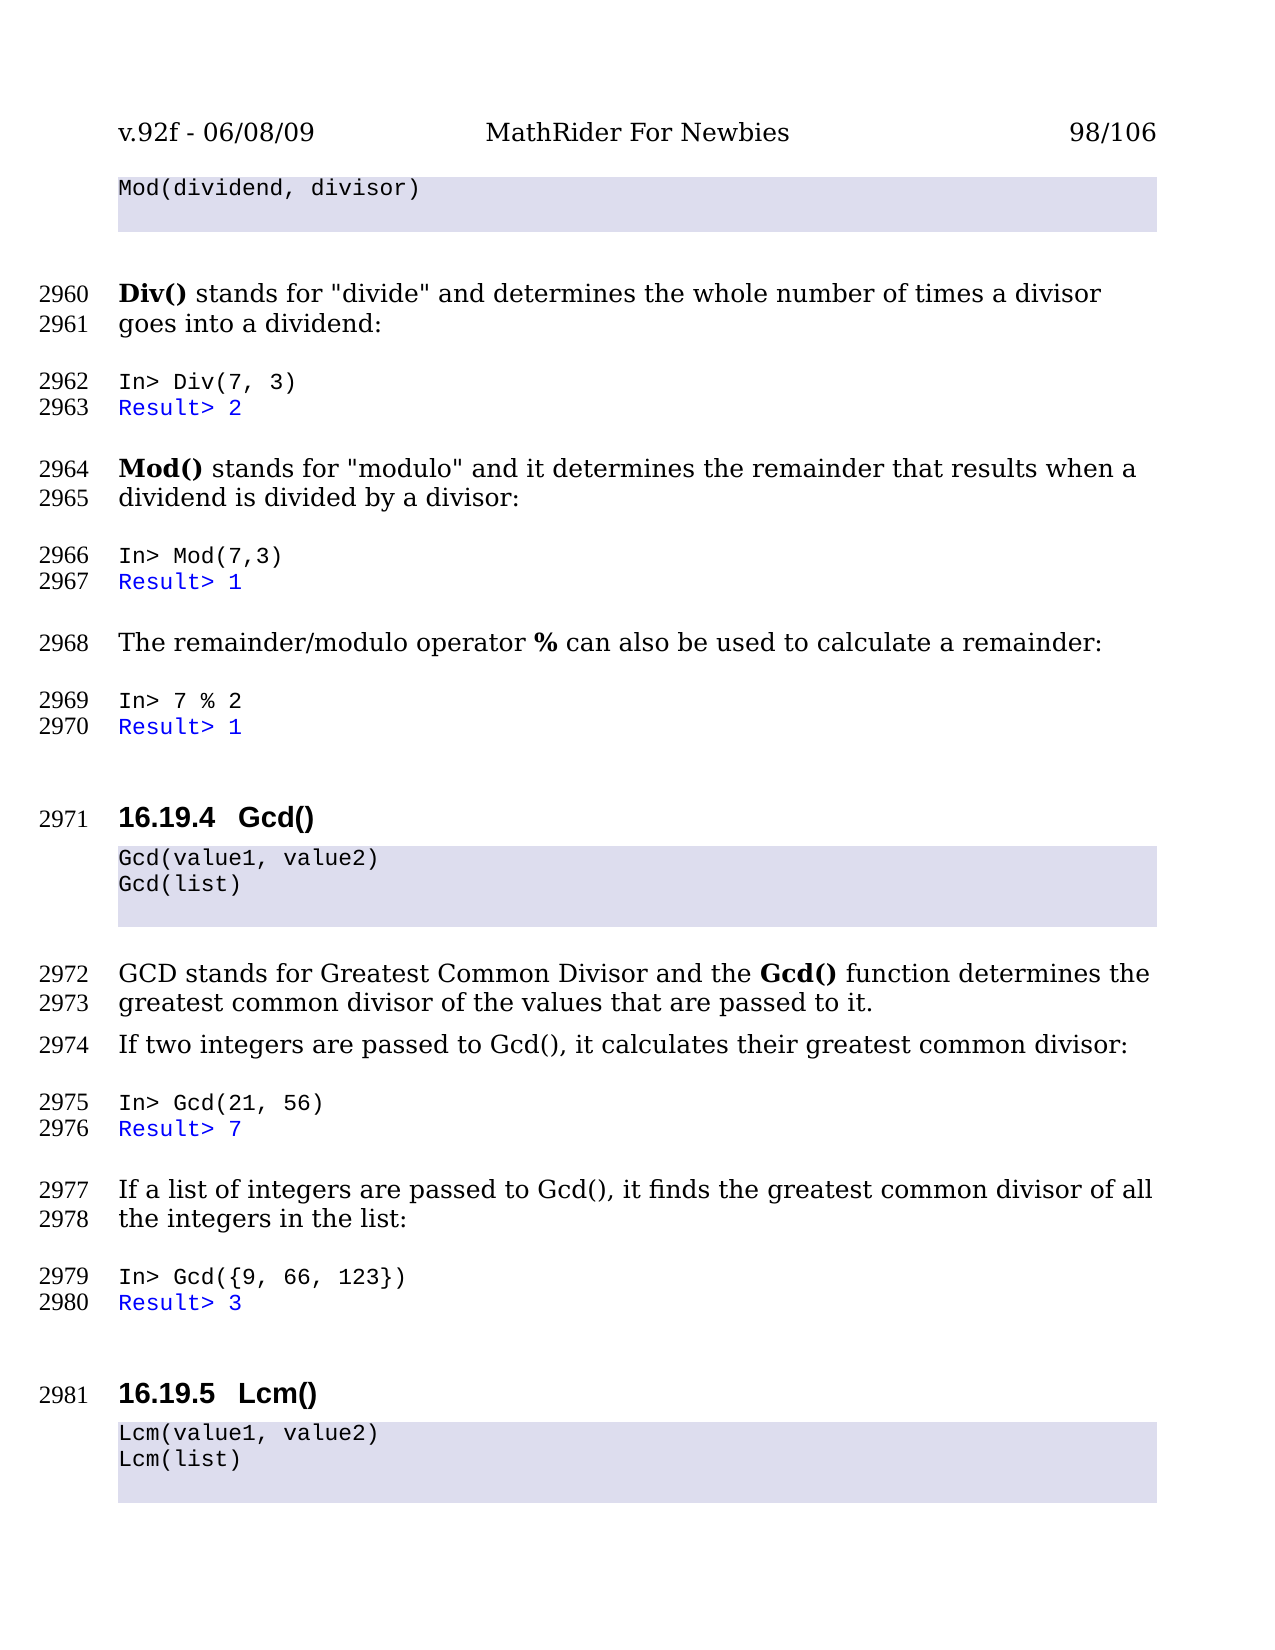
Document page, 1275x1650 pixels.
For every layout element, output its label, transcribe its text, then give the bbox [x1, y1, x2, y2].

text Mod() stands for "modulo" and it determines the remainder that results when a dividend is divided by a divisor: [118, 454, 1157, 512]
text GCD stands for Greatest Common Divisor and the Gcd() function determines the greatest common divisor of the values that are passed to it. [118, 959, 1157, 1018]
text In> Gcd(21, 56) [118, 1091, 1157, 1117]
text If a list of integers are passed to Gcd(), it finds the greatest common divisor of all the integers in the list: [118, 1175, 1157, 1233]
text Result> 2 [118, 396, 1157, 422]
subtitle Gcd() [118, 800, 1157, 834]
text Result> 1 [118, 570, 1157, 596]
text Result> 1 [118, 716, 1157, 741]
table_header Mod(dividend, divisor) [118, 177, 1157, 232]
text Div() stands for "divide" and determines the whole number of times a divisor goes into a dividend: [118, 279, 1157, 338]
table_header Gcd(value1, value2) Gcd(list) [118, 846, 1157, 927]
text Result> 7 [118, 1117, 1157, 1143]
text In> Gcd({9, 66, 123}) [118, 1265, 1157, 1291]
subtitle Lcm() [118, 1376, 1157, 1409]
text In> Mod(7,3) [118, 544, 1157, 570]
text The remainder/modulo operator % can also be used to calculate a remainder: [118, 628, 1157, 658]
table_header Lcm(value1, value2) Lcm(list) [118, 1422, 1157, 1503]
text If two integers are passed to Gcd(), it calculates their greatest common divisor: [118, 1030, 1157, 1059]
text In> 7 % 2 [118, 689, 1157, 716]
text In> Div(7, 3) [118, 370, 1157, 396]
text Result> 3 [118, 1291, 1157, 1317]
